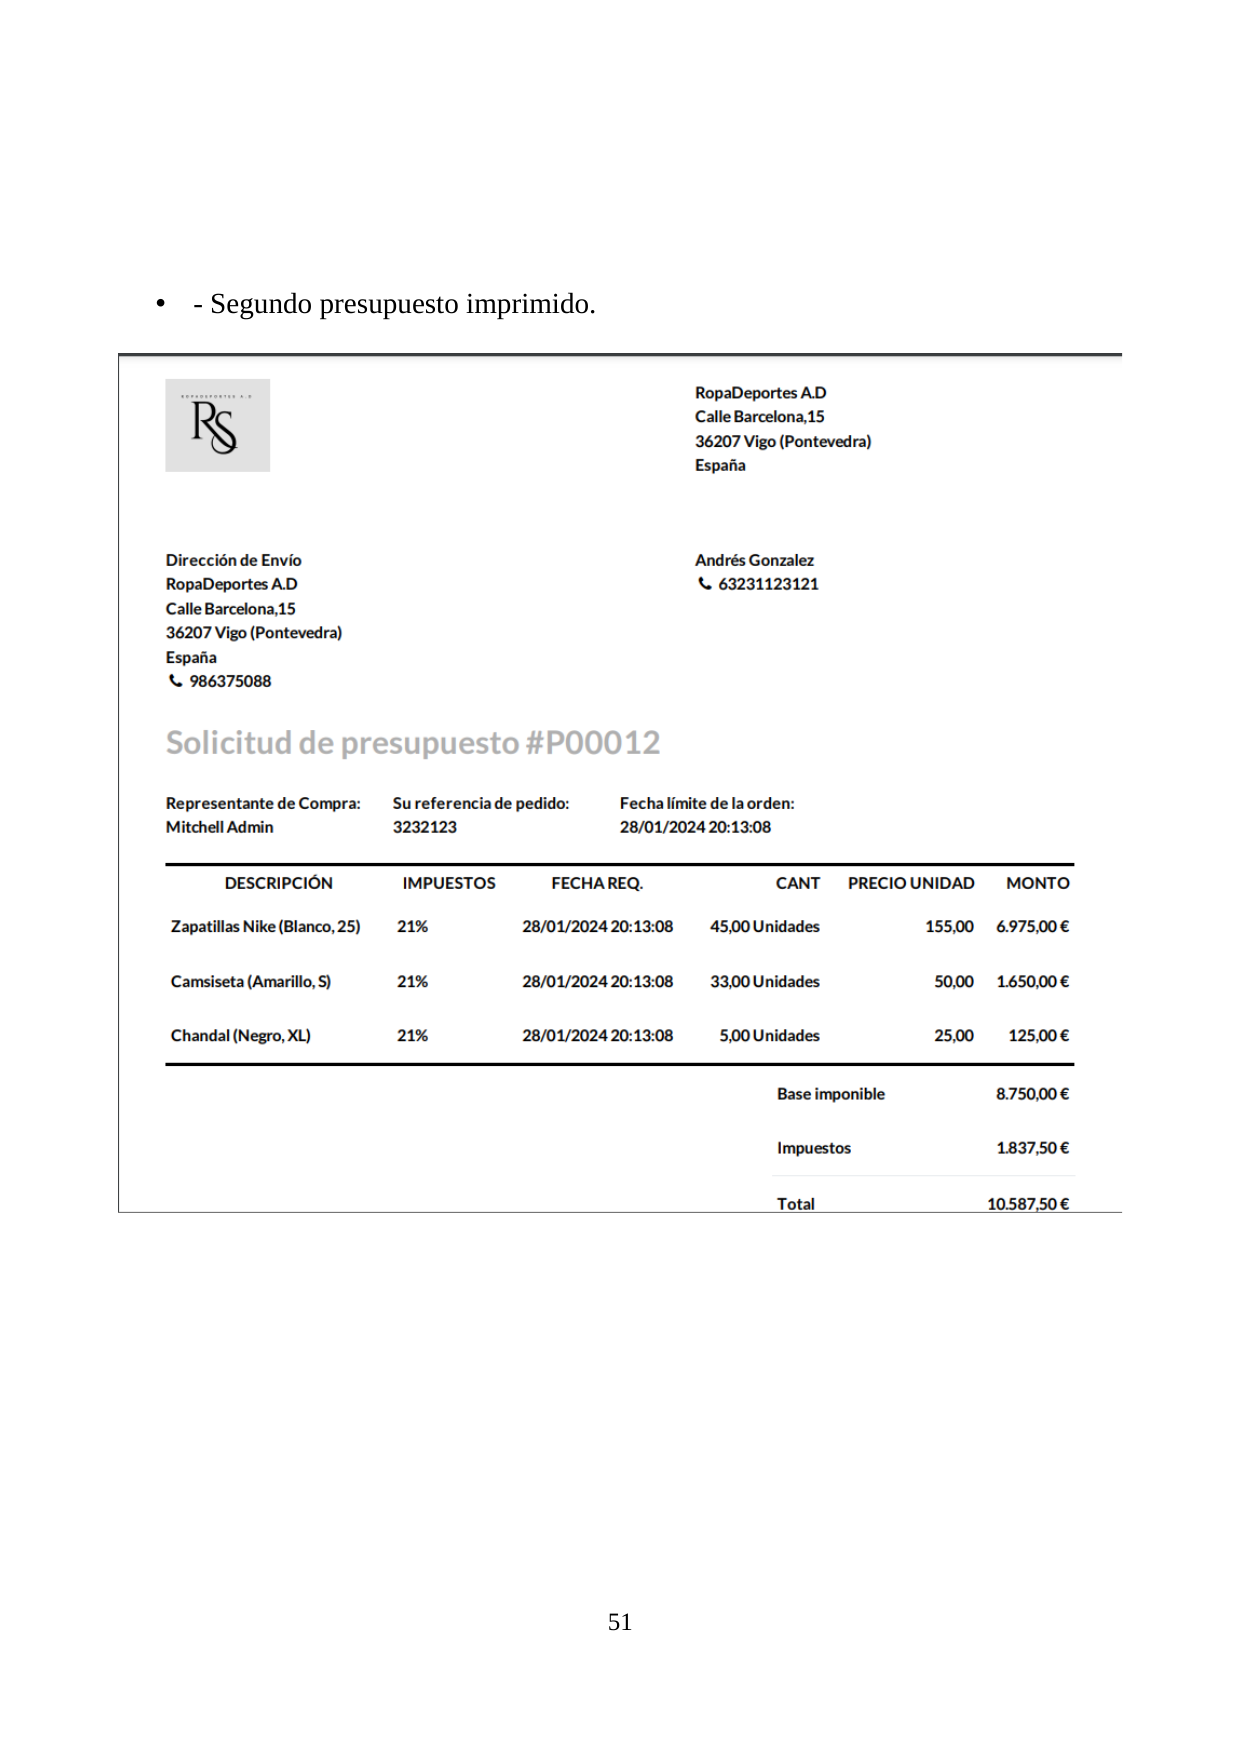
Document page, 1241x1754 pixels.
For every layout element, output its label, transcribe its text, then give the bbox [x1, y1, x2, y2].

list - Segundo presupuesto imprimido. [156, 286, 1122, 319]
picture [118, 353, 1123, 1213]
